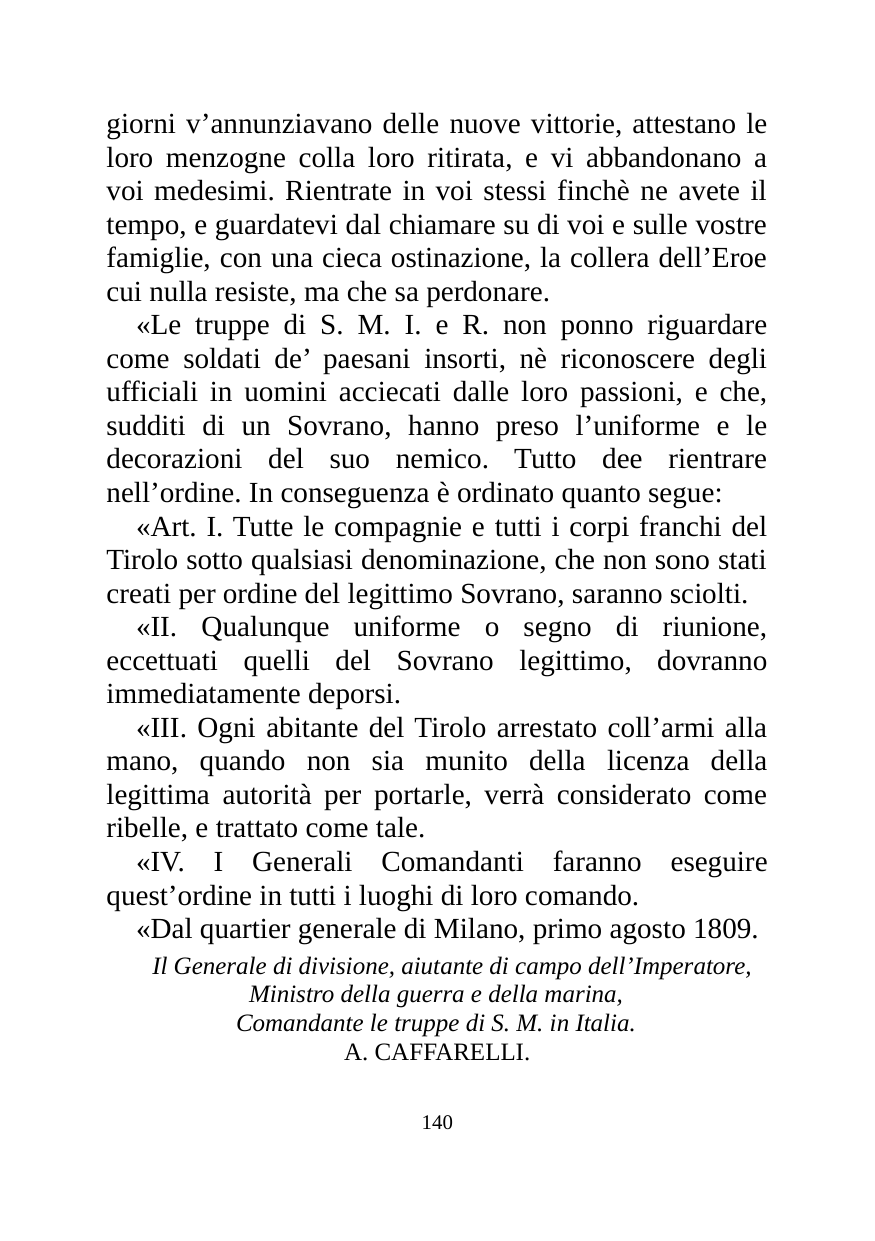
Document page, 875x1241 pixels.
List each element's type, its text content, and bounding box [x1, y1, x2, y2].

text Il Generale di divisione, aiutante di campo dell’Imperatore, Ministro della guerra e della marina, Comandante le truppe di S. M. in Italia. A. CAFFARELLI. [106, 951, 768, 1066]
text «II. Qualunque uniforme o segno di riunione, eccettuati quelli del Sovrano legittimo, dovranno immediatamente deporsi. [106, 609, 768, 710]
text giorni v’annunziavano delle nuove vittorie, attestano le loro menzogne colla loro ritirata, e vi abbandonano a voi medesimi. Rientrate in voi stessi finchè ne avete il tempo, e guardatevi dal chiamare su di voi e sulle vostre famiglie, con una cieca ostinazione, la collera dell’Eroe cui nulla resiste, ma che sa perdonare. [106, 106, 768, 307]
text «IV. I Generali Comandanti faranno eseguire quest’ordine in tutti i luoghi di loro comando. [106, 844, 768, 911]
text «Art. I. Tutte le compagnie e tutti i corpi franchi del Tirolo sotto qualsiasi denominazione, che non sono stati creati per ordine del legittimo Sovrano, saranno sciolti. [106, 509, 768, 609]
text «Le truppe di S. M. I. e R. non ponno riguardare come soldati de’ paesani insorti, nè riconoscere degli ufficiali in uomini acciecati dalle loro passioni, e che, sudditi di un Sovrano, hanno preso l’uniforme e le decorazioni del suo nemico. Tutto dee rientrare nell’ordine. In conseguenza è ordinato quanto segue: [106, 307, 768, 509]
text «Dal quartier generale di Milano, primo agosto 1809. [106, 911, 768, 945]
text «III. Ogni abitante del Tirolo arrestato coll’armi alla mano, quando non sia munito della licenza della legittima autorità per portarle, verrà considerato come ribelle, e trattato come tale. [106, 710, 768, 844]
